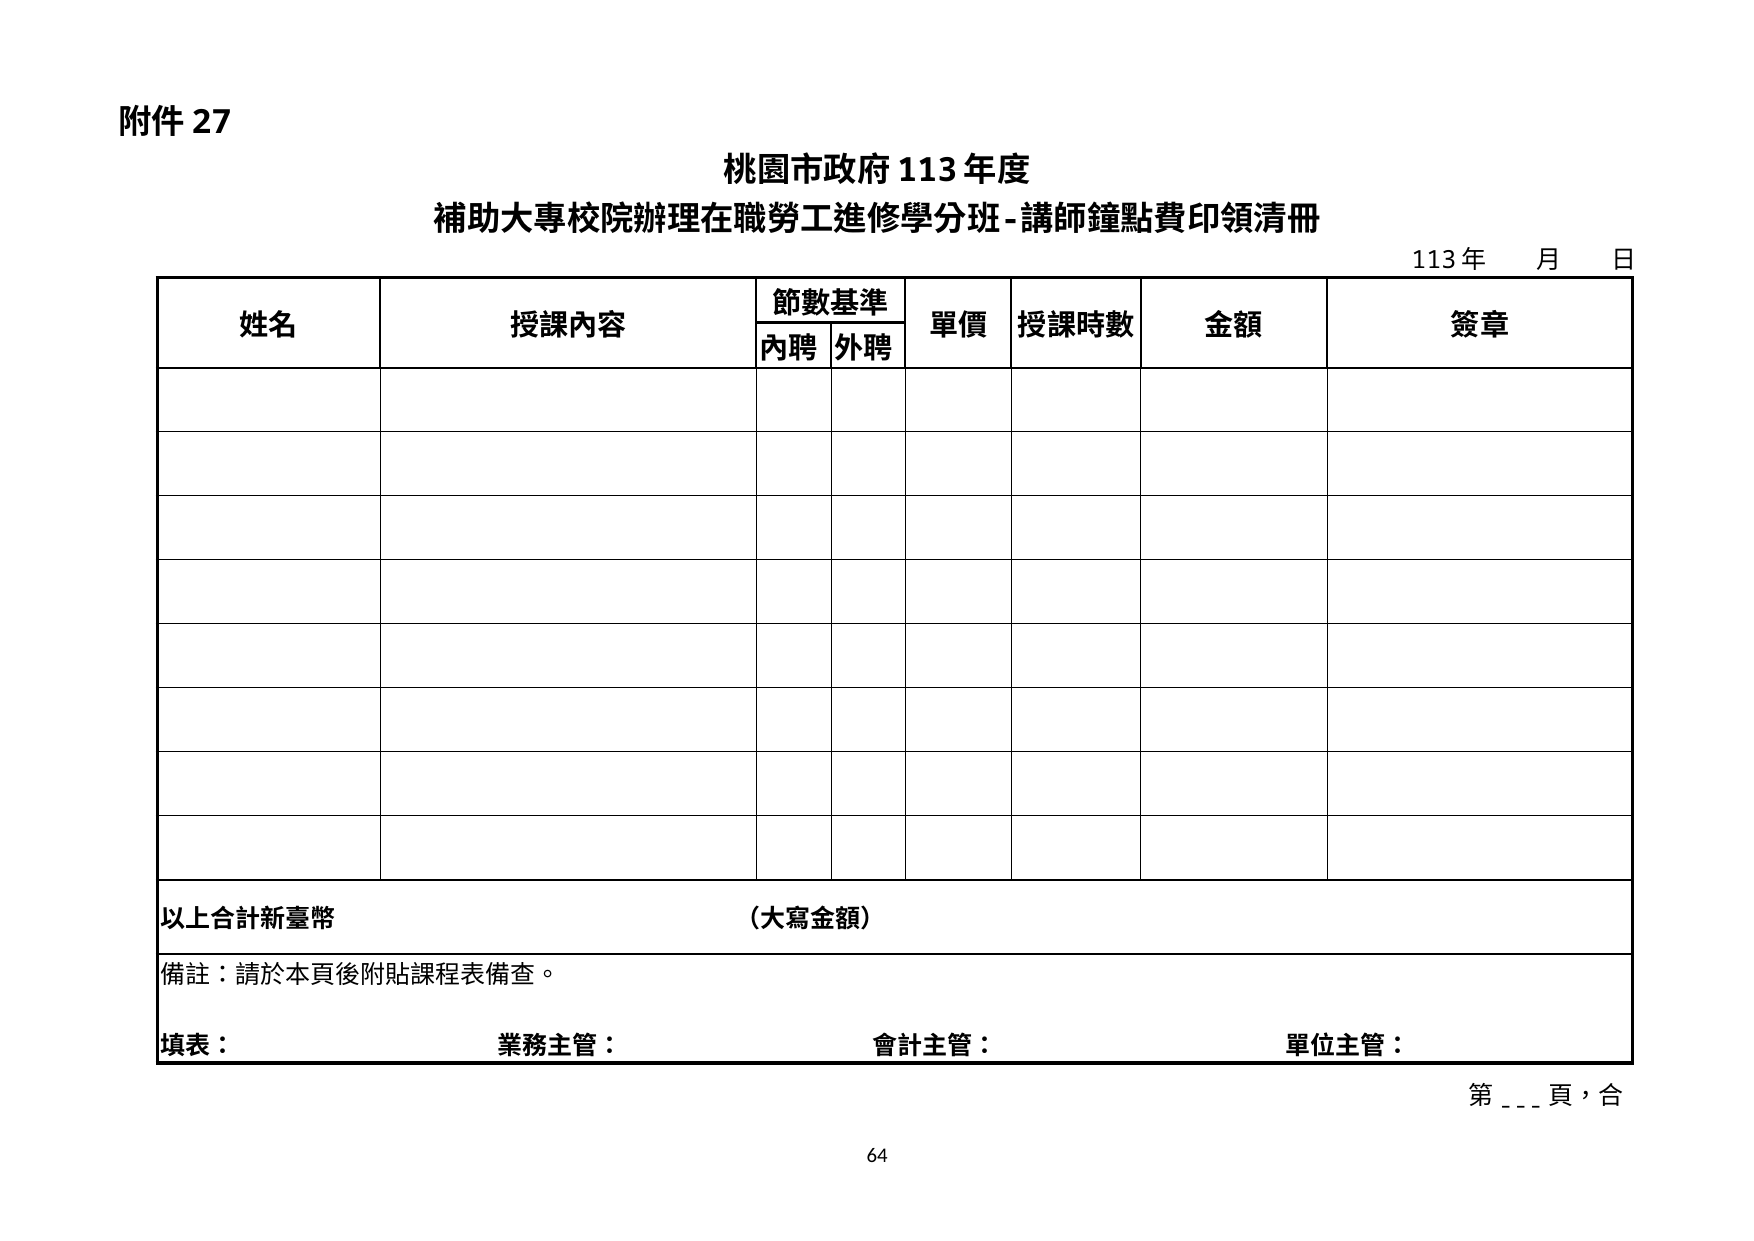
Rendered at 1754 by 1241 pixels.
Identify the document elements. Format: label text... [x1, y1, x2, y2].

text 附件27 [118, 94, 1636, 143]
table_cell [159, 560, 380, 623]
text 補助大專校院辦理在職勞工進修學分班-講師鐘點費印領清冊 [118, 191, 1636, 240]
table_cell [906, 688, 1011, 751]
table_cell [832, 816, 905, 879]
table_cell [1141, 688, 1327, 751]
table_cell [1328, 369, 1631, 431]
table_cell 外聘 [832, 324, 904, 367]
table_cell [1012, 432, 1140, 495]
table_cell [757, 369, 831, 431]
text 第ˍˍˍ頁，合 [118, 1064, 1636, 1114]
table_cell [757, 752, 831, 815]
table_cell [1141, 624, 1327, 687]
table_cell [757, 560, 831, 623]
table_cell [1328, 752, 1631, 815]
table_cell [1141, 496, 1327, 559]
table_cell [757, 816, 831, 879]
table_cell [906, 432, 1011, 495]
table_cell [832, 752, 905, 815]
table_cell [757, 624, 831, 687]
table_cell [906, 624, 1011, 687]
text 113年 月 日 [118, 240, 1636, 276]
table_cell [1012, 752, 1140, 815]
table_cell [1012, 688, 1140, 751]
table_cell [832, 496, 905, 559]
table_cell [1141, 432, 1327, 495]
table_cell [381, 752, 756, 815]
table_cell [159, 624, 380, 687]
table_cell [1012, 624, 1140, 687]
table_cell [1012, 369, 1140, 431]
table_cell [381, 816, 756, 879]
table_cell [1328, 688, 1631, 751]
table_cell [1012, 560, 1140, 623]
table_cell [906, 560, 1011, 623]
table_cell [159, 432, 380, 495]
table_cell [381, 432, 756, 495]
table_cell [159, 369, 380, 431]
table_header 金額 [1142, 279, 1326, 367]
table_header 授課時數 [1012, 279, 1140, 367]
table_cell [832, 432, 905, 495]
table_cell [381, 624, 756, 687]
table_cell 以上合計新臺幣 （大寫金額） [159, 881, 1631, 953]
table_cell [1328, 496, 1631, 559]
table_cell [159, 752, 380, 815]
table_cell [832, 624, 905, 687]
table_cell [1328, 624, 1631, 687]
table_cell [381, 496, 756, 559]
table_cell [1012, 816, 1140, 879]
table_cell [832, 369, 905, 431]
table_cell [757, 432, 831, 495]
table_cell [1141, 816, 1327, 879]
table_cell [1328, 816, 1631, 879]
table_header 單價 [906, 279, 1010, 367]
table_cell 備註：請於本頁後附貼課程表備查。 填表： 業務主管： 會計主管： 單位主管： [159, 955, 1631, 1061]
table_cell [1012, 496, 1140, 559]
table_cell [832, 560, 905, 623]
table_cell [381, 688, 756, 751]
table_cell 內聘 [757, 324, 830, 367]
table_cell [1328, 560, 1631, 623]
table_cell [832, 688, 905, 751]
table_cell [1141, 560, 1327, 623]
table_cell [757, 496, 831, 559]
table_cell [1141, 369, 1327, 431]
table_header 授課內容 [381, 279, 755, 367]
table_cell [381, 369, 756, 431]
table_cell [381, 560, 756, 623]
table_cell [159, 496, 380, 559]
text 桃園市政府113年度 [118, 143, 1636, 191]
table_header 節數基準 [757, 279, 904, 321]
table_cell [1141, 752, 1327, 815]
table_cell [906, 752, 1011, 815]
table_cell [906, 496, 1011, 559]
table_cell [159, 816, 380, 879]
table_cell [1328, 432, 1631, 495]
table_header 姓名 [159, 279, 379, 367]
table_cell [906, 369, 1011, 431]
table_cell [906, 816, 1011, 879]
table_header 簽章 [1328, 279, 1631, 367]
table_cell [757, 688, 831, 751]
table_cell [159, 688, 380, 751]
